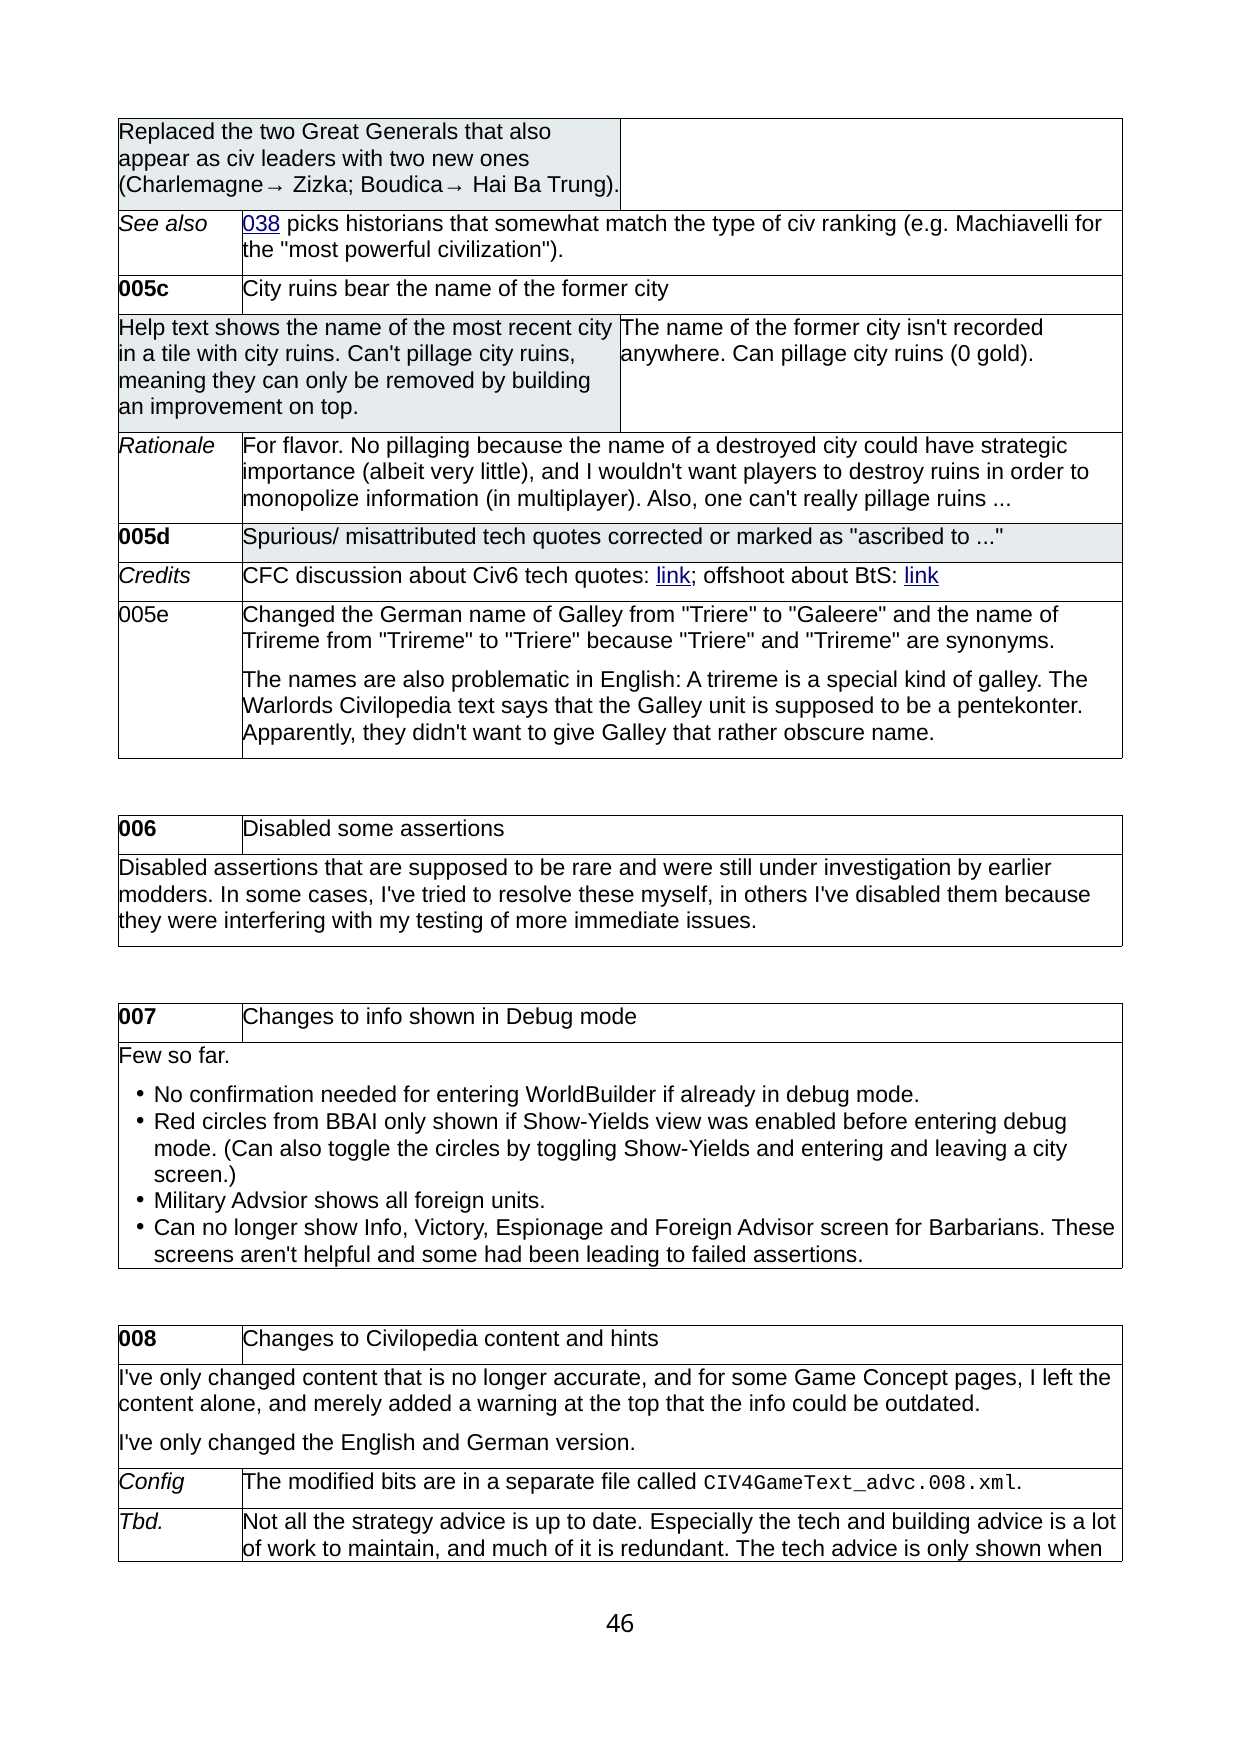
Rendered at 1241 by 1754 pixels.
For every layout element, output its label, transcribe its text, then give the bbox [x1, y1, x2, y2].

table_cell The name of the former city isn't recorded anywhere. Can pillage city ruins (0 gold). [621, 315, 1122, 432]
table_cell Spurious/ misattributed tech quotes corrected or marked as "ascribed to ..." [243, 524, 1122, 562]
table_cell 005d [119, 524, 242, 562]
table_cell Changed the German name of Galley from "Triere" to "Galeere" and the name of Trireme from "Trireme" to "Triere" because "Triere" and "Trireme" are synonyms. The names are also problematic in English: A trireme is a special kind of galley. The Warlords Civilopedia text says that the Galley unit is supposed to be a pentekonter. Apparently, they didn't want to give Galley that rather obscure name. [243, 602, 1122, 758]
table_cell Replaced the two Great Generals that also appear as civ leaders with two new ones (Charlemagne→ Zizka; Boudica→ Hai Ba Trung). [119, 119, 620, 210]
table_header 006 [119, 816, 242, 854]
table_header 007 [119, 1004, 242, 1042]
table_cell Not all the strategy advice is up to date. Especially the tech and building advice is a lot of work to maintain, and much of it is redundant. The tech advice is only shown when [243, 1509, 1122, 1561]
table_cell Config [119, 1469, 242, 1508]
table_cell The modified bits are in a separate file called CIV4GameText_advc.008.xml. [243, 1469, 1122, 1508]
table_cell See also [119, 211, 242, 275]
table_cell Disabled assertions that are supposed to be rare and were still under investigation by earlier modders. In some cases, I've tried to resolve these myself, in others I've disabled them because they were interfering with my testing of more immediate issues. [119, 855, 1122, 946]
table_cell Help text shows the name of the most recent city in a tile with city ruins. Can't pillage city ruins, meaning they can only be removed by building an improvement on top. [119, 315, 620, 432]
table_cell City ruins bear the name of the former city [243, 276, 1122, 314]
table_header Disabled some assertions [243, 816, 1122, 854]
table_cell Rationale [119, 433, 242, 523]
table_cell [621, 119, 1122, 210]
table_cell Tbd. [119, 1509, 242, 1561]
table_cell For flavor. No pillaging because the name of a destroyed city could have strategic importance (albeit very little), and I wouldn't want players to destroy ruins in order to monopolize information (in multiplayer). Also, one can't really pillage ruins ... [243, 433, 1122, 523]
table_cell 005c [119, 276, 242, 314]
table_header Changes to Civilopedia content and hints [243, 1326, 1122, 1364]
table_cell Few so far. No confirmation needed for entering WorldBuilder if already in debug mode. Red circles from BBAI only shown if Show-Yields view was enabled before entering debug mode. (Can also toggle the circles by toggling Show-Yields and entering and leaving a city screen.) Military Advsior shows all foreign units. Can no longer show Info, Victory, Espionage and Foreign Advisor screen for Barbarians. These screens aren't helpful and some had been leading to failed assertions. [119, 1043, 1122, 1267]
table_header Changes to info shown in Debug mode [243, 1004, 1122, 1042]
table_cell Credits [119, 563, 242, 601]
table_header 008 [119, 1326, 242, 1364]
table_cell 005e [119, 602, 242, 758]
table_cell 038 picks historians that somewhat match the type of civ ranking (e.g. Machiavelli for the "most powerful civilization"). [243, 211, 1122, 275]
table_cell CFC discussion about Civ6 tech quotes: link; offshoot about BtS: link [243, 563, 1122, 601]
table_cell I've only changed content that is no longer accurate, and for some Game Concept pages, I left the content alone, and merely added a warning at the top that the info could be outdated. I've only changed the English and German version. [119, 1365, 1122, 1468]
